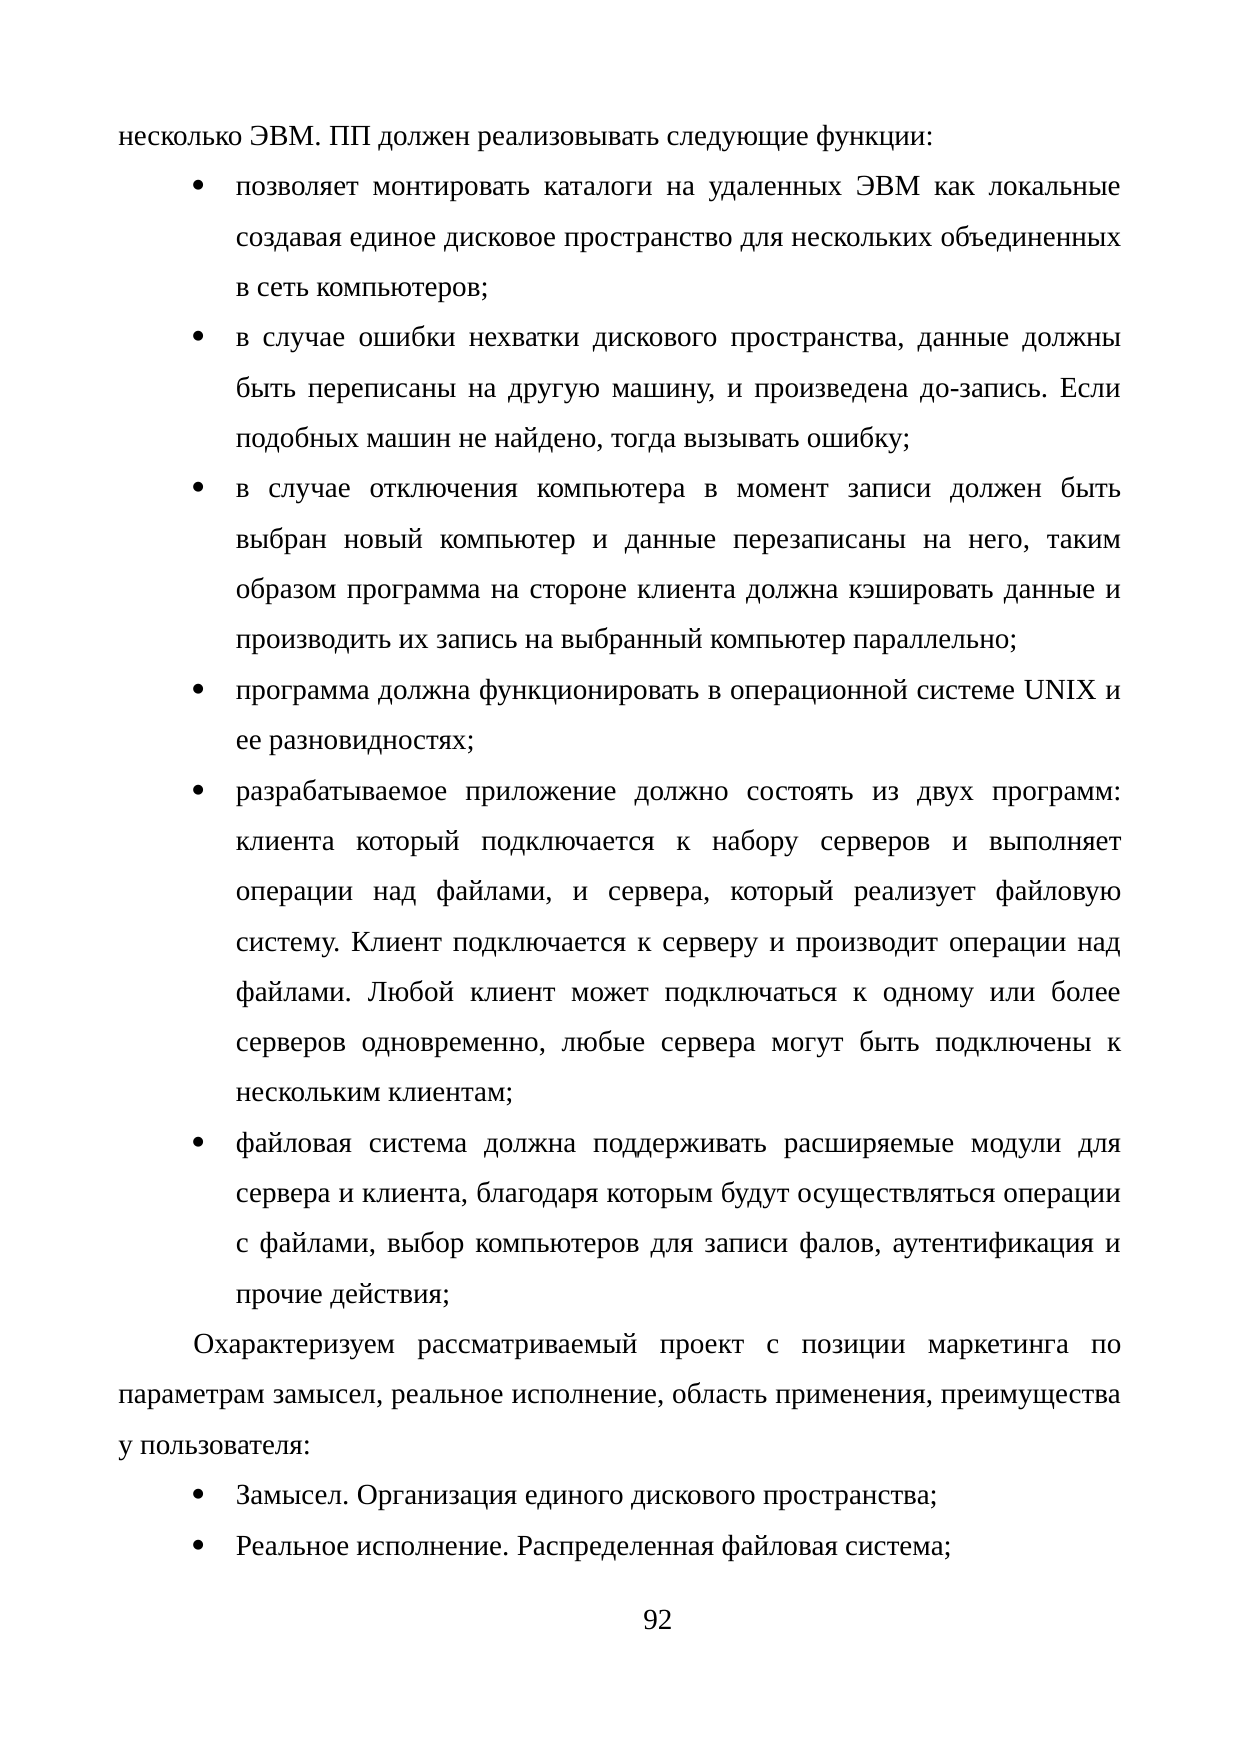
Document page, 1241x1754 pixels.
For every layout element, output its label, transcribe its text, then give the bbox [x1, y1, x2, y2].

list в случае отключения компьютера в момент записи должен быть выбран новый компьютер и данные перезаписаны на него, таким образом программа на стороне клиента должна кэшировать данные и производить их запись на выбранный компьютер параллельно; [193, 471, 1122, 655]
list разрабатываемое приложение должно состоять из двух программ: клиента который подключается к набору серверов и выполняет операции над файлами, и сервера, который реализует файловую систему. Клиент подключается к серверу и производит операции над файлами. Любой клиент может подключаться к одному или более серверов одновременно, любые сервера могут быть подключены к нескольким клиентам; [193, 773, 1122, 1108]
list файловая система должна поддерживать расширяемые модули для сервера и клиента, благодаря которым будут осуществляться операции с файлами, выбор компьютеров для записи фалов, аутентификация и прочие действия; [193, 1125, 1122, 1309]
list Реальное исполнение. Распределенная файловая система; [193, 1528, 1122, 1561]
list Замысел. Организация единого дискового пространства; [193, 1477, 1122, 1511]
text несколько ЭВМ. ПП должен реализовывать следующие функции: [118, 118, 1122, 152]
text Охарактеризуем рассматриваемый проект с позиции маркетинга по параметрам замысел, реальное исполнение, область применения, преимущества у пользователя: [118, 1326, 1122, 1460]
list программа должна функционировать в операционной системе UNIX и ее разновидностях; [193, 672, 1122, 756]
list позволяет монтировать каталоги на удаленных ЭВМ как локальные создавая единое дисковое пространство для нескольких объединенных в сеть компьютеров; [193, 168, 1122, 303]
list в случае ошибки нехватки дискового пространства, данные должны быть переписаны на другую машину, и произведена до-запись. Если подобных машин не найдено, тогда вызывать ошибку; [193, 319, 1122, 454]
